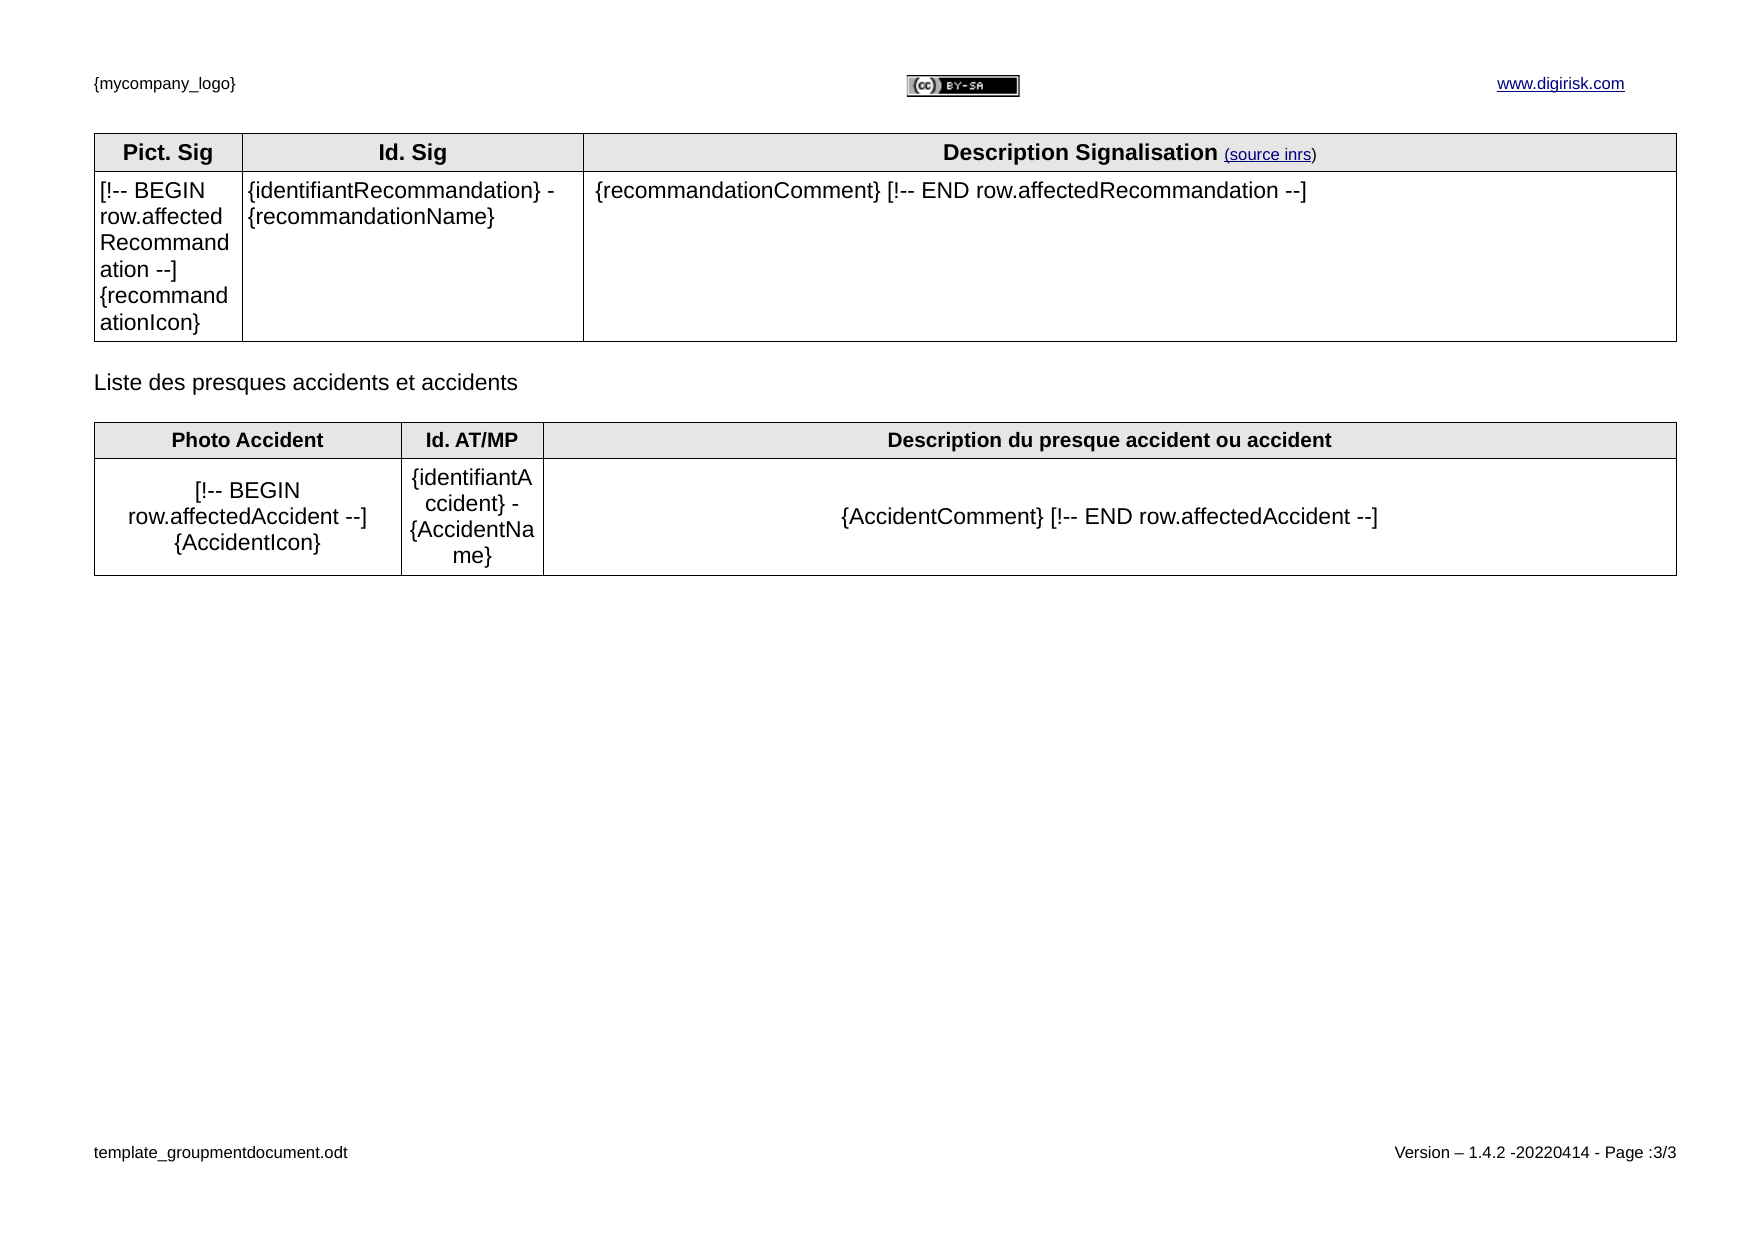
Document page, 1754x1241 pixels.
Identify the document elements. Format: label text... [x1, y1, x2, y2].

table_cell [!-- BEGIN row.affectedRecommandation --]{recommandationIcon} [95, 172, 242, 341]
table_cell [!-- BEGIN row.affectedAccident --]{AccidentIcon} [95, 459, 401, 574]
table_header Photo Accident [95, 423, 401, 458]
table_cell {AccidentComment} [!-- END row.affectedAccident --] [544, 459, 1676, 574]
table_header Description du presque accident ou accident [544, 423, 1676, 458]
picture [906, 75, 1020, 97]
table_header Id. Sig [243, 134, 583, 171]
text Liste des presques accidents et accidents [94, 369, 1676, 396]
table_cell {identifiantRecommandation} - {recommandationName} [243, 172, 583, 341]
table_header Id. AT/MP [402, 423, 543, 458]
table_header Description Signalisation (source inrs) [584, 134, 1676, 171]
table_header Pict. Sig [95, 134, 242, 171]
table_cell {identifiantAccident} - {AccidentName} [402, 459, 543, 574]
table_cell {recommandationComment} [!-- END row.affectedRecommandation --] [584, 172, 1676, 341]
